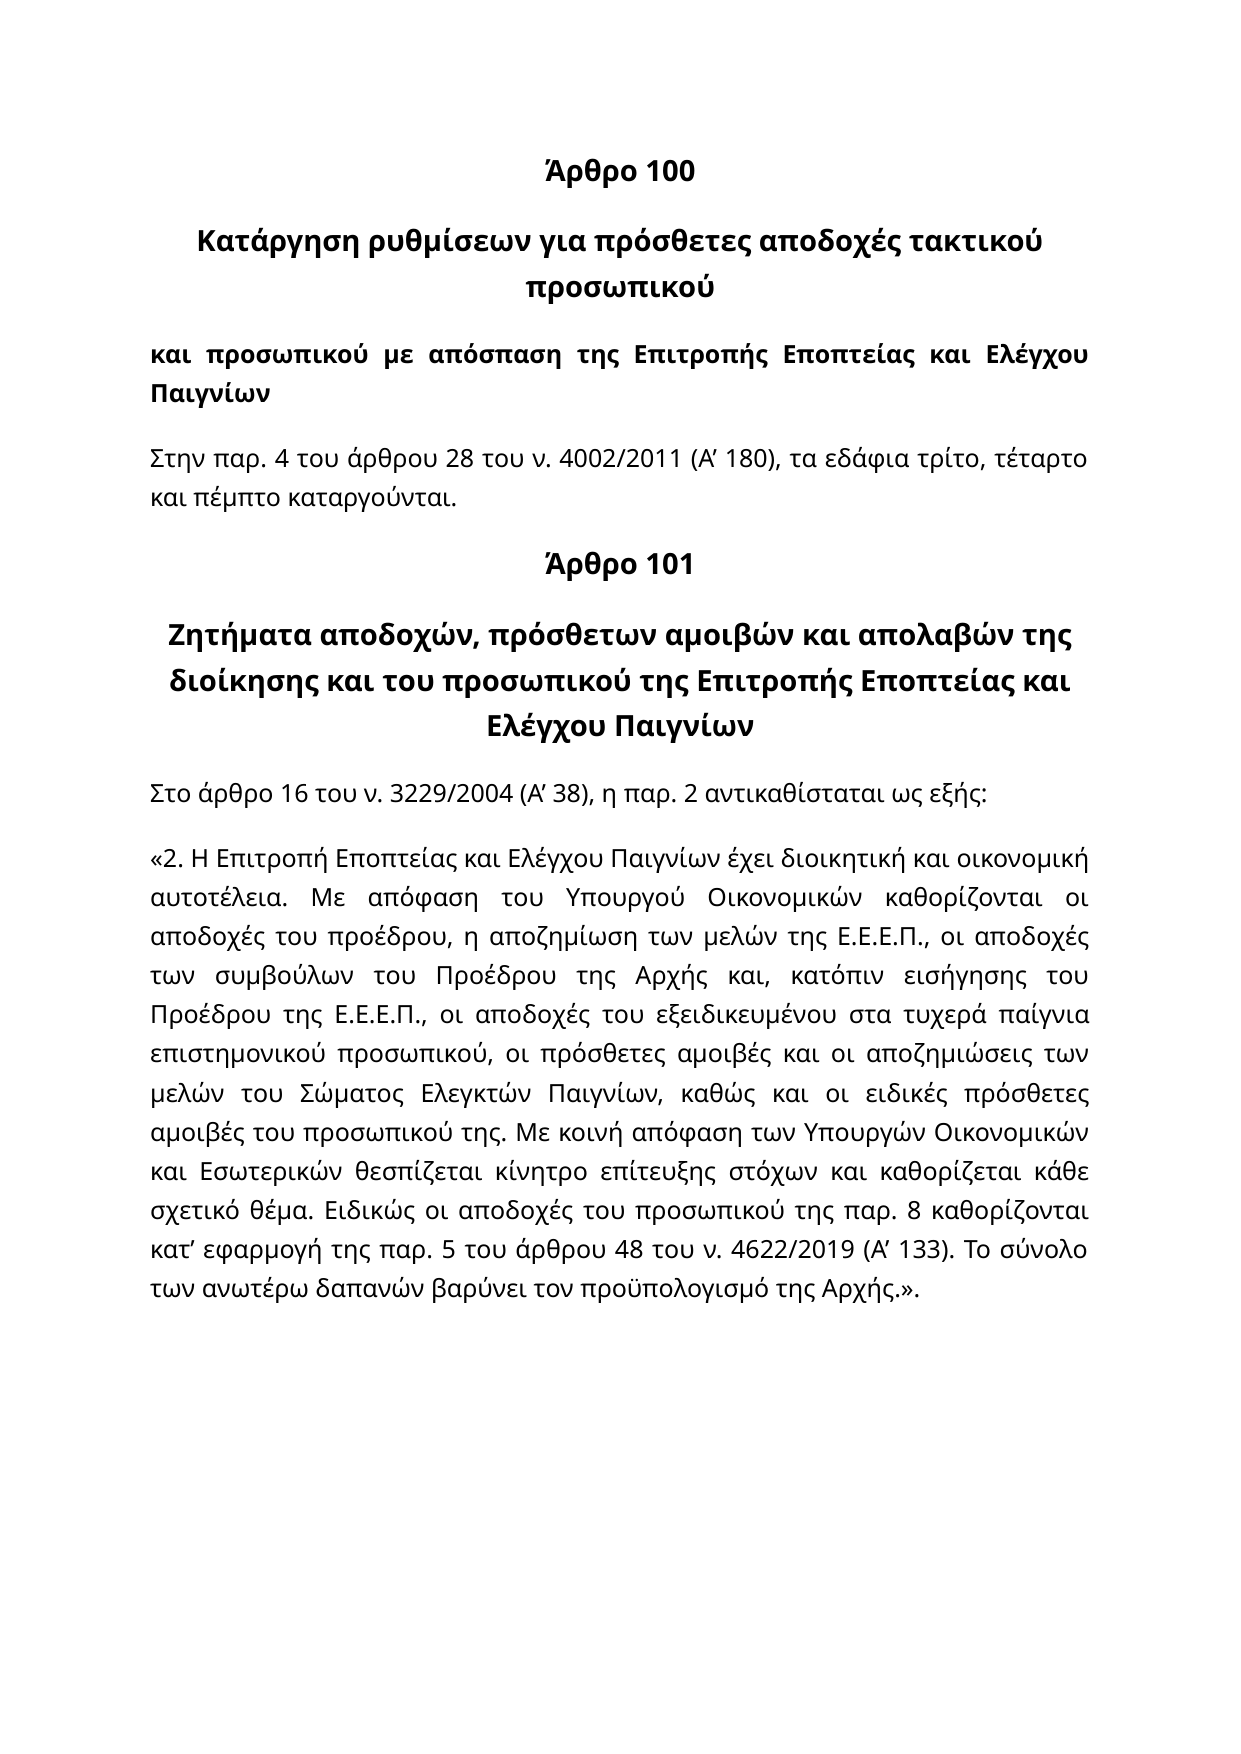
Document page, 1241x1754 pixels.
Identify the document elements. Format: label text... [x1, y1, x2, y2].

subtitle Άρθρο 101 [150, 543, 1090, 583]
subtitle Ζητήματα αποδοχών, πρόσθετων αμοιβών και απολαβών της διοίκησης και του προσωπικού της Επιτροπής Εποπτείας και Ελέγχου Παιγνίων [150, 614, 1090, 745]
text Στο άρθρο 16 του ν. 3229/2004 (Α’ 38), η παρ. 2 αντικαθίσταται ως εξής: [150, 776, 1090, 810]
text Στην παρ. 4 του άρθρου 28 του ν. 4002/2011 (Α’ 180), τα εδάφια τρίτο, τέταρτο και πέμπτο καταργούνται. [150, 440, 1090, 513]
text και προσωπικού με απόσπαση της Επιτροπής Εποπτείας και Ελέγχου Παιγνίων [150, 337, 1090, 410]
text «2. Η Επιτροπή Εποπτείας και Ελέγχου Παιγνίων έχει διοικητική και οικονομική αυτοτέλεια. Με απόφαση του Υπουργού Οικονομικών καθορίζονται οι αποδοχές του προέδρου, η αποζημίωση των μελών της Ε.Ε.Ε.Π., οι αποδοχές των συμβούλων του Προέδρου της Αρχής και, κατόπιν εισήγησης του Προέδρου της Ε.Ε.Ε.Π., οι αποδοχές του εξειδικευμένου στα τυχερά παίγνια επιστημονικού προσωπικού, οι πρόσθετες αμοιβές και οι αποζημιώσεις των μελών του Σώματος Ελεγκτών Παιγνίων, καθώς και οι ειδικές πρόσθετες αμοιβές του προσωπικού της. Με κοινή απόφαση των Υπουργών Οικονομικών και Εσωτερικών θεσπίζεται κίνητρο επίτευξης στόχων και καθορίζεται κάθε σχετικό θέμα. Ειδικώς οι αποδοχές του προσωπικού της παρ. 8 καθορίζονται κατ’ εφαρμογή της παρ. 5 του άρθρου 48 του ν. 4622/2019 (Α’ 133). Το σύνολο των ανωτέρω δαπανών βαρύνει τον προϋπολογισμό της Αρχής.». [150, 840, 1090, 1305]
subtitle Άρθρο 100 [150, 150, 1090, 190]
subtitle Κατάργηση ρυθμίσεων για πρόσθετες αποδοχές τακτικού προσωπικού [150, 221, 1090, 306]
